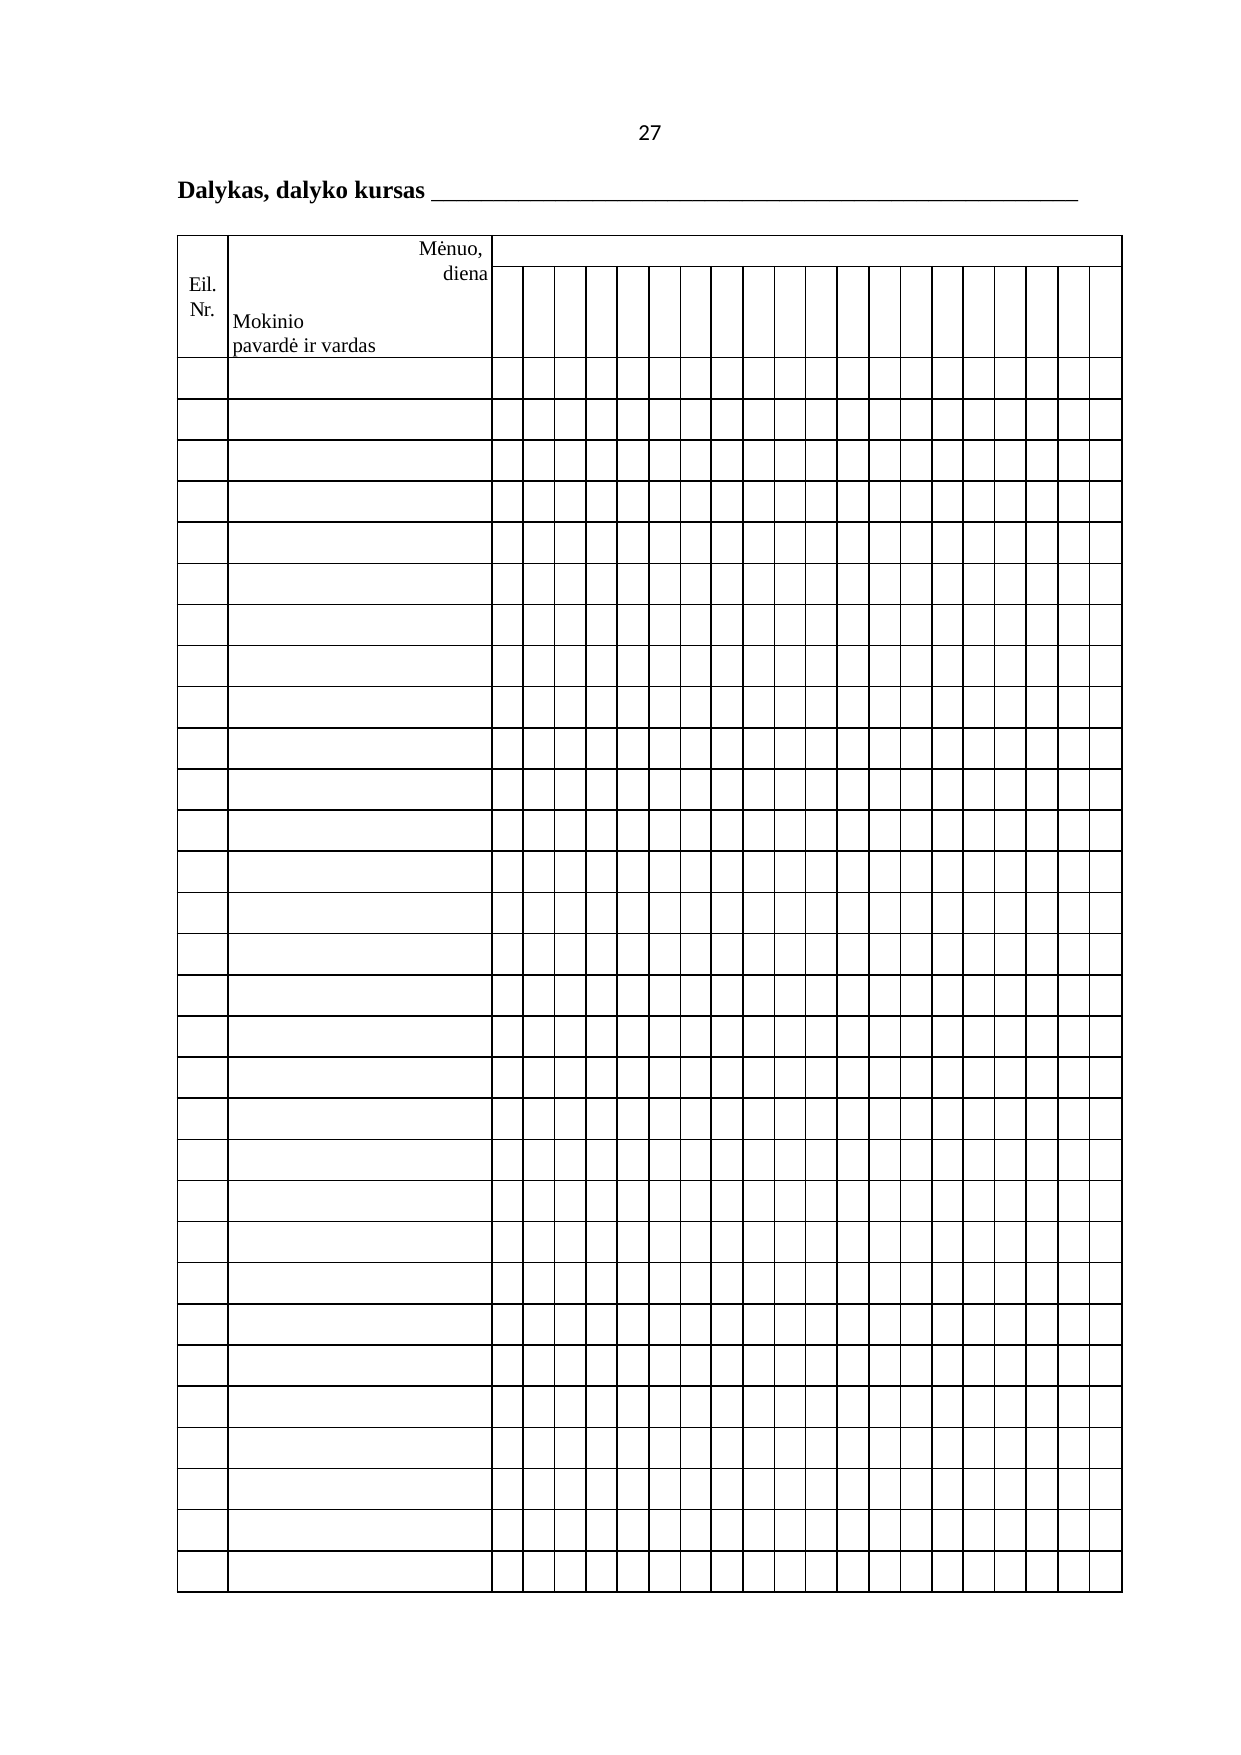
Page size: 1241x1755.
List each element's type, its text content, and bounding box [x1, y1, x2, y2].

table_cell [801, 1428, 805, 1468]
table_cell [995, 1387, 999, 1426]
table_cell [644, 1058, 648, 1097]
table_cell [1090, 1305, 1094, 1344]
table_cell [550, 1181, 554, 1221]
table_cell [864, 1387, 868, 1426]
table_cell [995, 564, 999, 603]
table_cell [1090, 646, 1094, 686]
table_cell [775, 400, 779, 439]
table_cell [555, 1181, 559, 1221]
table_cell [555, 852, 559, 892]
table_cell [990, 1387, 994, 1426]
table_cell [896, 1263, 900, 1303]
table_cell [1085, 1263, 1089, 1303]
table_cell [744, 267, 774, 357]
table_cell [1090, 1552, 1094, 1591]
table_cell [1059, 267, 1089, 357]
table_cell [555, 1305, 559, 1344]
table_cell [676, 1058, 680, 1097]
table_cell [896, 1181, 900, 1221]
table_cell [644, 605, 648, 645]
table_cell [555, 976, 559, 1015]
table_cell [990, 646, 994, 686]
table_cell [864, 1263, 868, 1303]
table_cell [896, 1140, 900, 1179]
table_cell [995, 400, 999, 439]
table_cell [990, 1552, 994, 1591]
table_cell [896, 729, 900, 768]
table_cell [555, 1099, 559, 1138]
table_cell [995, 893, 999, 933]
table_cell [1090, 852, 1094, 892]
table_cell [644, 564, 648, 603]
table_cell [676, 1222, 680, 1262]
table_cell [801, 1181, 805, 1221]
table_cell [995, 1263, 999, 1303]
table_cell [676, 1099, 680, 1138]
table_cell [995, 1181, 999, 1221]
table_cell [550, 1058, 554, 1097]
table_cell [1085, 1140, 1089, 1179]
table_cell [801, 1510, 805, 1550]
table_cell [775, 358, 779, 398]
table_cell [770, 1305, 774, 1344]
table_cell [550, 811, 554, 850]
table_cell [995, 770, 999, 809]
table_cell [995, 605, 999, 645]
table_cell [1085, 523, 1089, 562]
table_cell [1085, 358, 1089, 398]
table_cell [864, 1552, 868, 1591]
table_cell [644, 1305, 648, 1344]
table_cell [801, 564, 805, 603]
table_cell [1085, 687, 1089, 727]
table_cell [801, 687, 805, 727]
table_cell [770, 1222, 774, 1262]
table_cell [838, 267, 868, 357]
table_cell [644, 441, 648, 480]
table_cell [644, 1387, 648, 1426]
table_cell [995, 976, 999, 1015]
table_cell [550, 400, 554, 439]
text Dalykas, dalyko kursas [177, 175, 1122, 204]
table_cell [1085, 564, 1089, 603]
table_cell [644, 523, 648, 562]
table_cell [964, 267, 994, 357]
table_cell [644, 646, 648, 686]
table_cell [644, 934, 648, 974]
table_cell [770, 1346, 774, 1385]
table_cell [801, 729, 805, 768]
table_cell [555, 729, 559, 768]
table_cell [676, 1181, 680, 1221]
table_cell [644, 358, 648, 398]
table_cell [555, 893, 559, 933]
table_cell [770, 687, 774, 727]
table_cell [555, 687, 559, 727]
table_cell [555, 934, 559, 974]
table_cell [770, 1510, 774, 1550]
table_cell [990, 1469, 994, 1509]
table_cell [770, 1017, 774, 1056]
table_cell [555, 1510, 559, 1550]
table_cell [676, 1140, 680, 1179]
table_cell [1090, 1058, 1094, 1097]
table_cell [1090, 1510, 1094, 1550]
table_cell [775, 1099, 779, 1138]
table_cell [555, 1387, 559, 1426]
table_cell [801, 441, 805, 480]
table_cell [676, 358, 680, 398]
table_cell [801, 1387, 805, 1426]
table_cell [550, 1428, 554, 1468]
table_cell [775, 482, 779, 521]
table_cell [550, 852, 554, 892]
table_cell [995, 687, 999, 727]
table_cell [1027, 267, 1057, 357]
table_cell [990, 976, 994, 1015]
table_cell [676, 1305, 680, 1344]
table_cell [775, 934, 779, 974]
table_cell [864, 1058, 868, 1097]
table_cell [801, 893, 805, 933]
table_cell [555, 564, 559, 603]
table_cell [550, 605, 554, 645]
table_cell [995, 1469, 999, 1509]
table_cell [775, 267, 805, 357]
table_cell [864, 646, 868, 686]
table_cell [1085, 1552, 1089, 1591]
table_cell [995, 646, 999, 686]
table_cell [995, 1017, 999, 1056]
table_cell [775, 1469, 779, 1509]
table_cell [644, 1181, 648, 1221]
table_cell [1090, 770, 1094, 809]
table_cell [770, 441, 774, 480]
table_cell [493, 267, 522, 357]
table_cell [644, 852, 648, 892]
table_cell [1090, 523, 1094, 562]
table_cell [775, 1058, 779, 1097]
table_cell [770, 1263, 774, 1303]
table_cell [864, 976, 868, 1015]
table_cell [775, 1140, 779, 1179]
table_cell [864, 729, 868, 768]
table_cell [801, 400, 805, 439]
table_cell [896, 852, 900, 892]
table_cell [990, 1428, 994, 1468]
table_cell [650, 267, 680, 357]
table_cell [995, 441, 999, 480]
table_cell [775, 646, 779, 686]
table_cell [770, 1099, 774, 1138]
table_cell [896, 811, 900, 850]
table_cell [990, 687, 994, 727]
table_cell [676, 400, 680, 439]
table_cell [995, 1428, 999, 1468]
table_cell [1090, 1387, 1094, 1426]
table_cell [550, 1017, 554, 1056]
table_cell [587, 267, 616, 357]
table_cell [555, 400, 559, 439]
table_cell [770, 893, 774, 933]
table_cell [1085, 811, 1089, 850]
table_cell [901, 267, 931, 357]
table_cell [995, 1058, 999, 1097]
table_cell [995, 1510, 999, 1550]
table_cell [1085, 1428, 1089, 1468]
table_cell [896, 934, 900, 974]
table_cell [1085, 1181, 1089, 1221]
table_cell [896, 605, 900, 645]
table_cell [770, 1552, 774, 1591]
table_cell [990, 1058, 994, 1097]
table_cell [770, 523, 774, 562]
table_cell [676, 1428, 680, 1468]
table_cell [896, 1058, 900, 1097]
table_cell [990, 852, 994, 892]
table_cell [676, 811, 680, 850]
table_cell [864, 1099, 868, 1138]
table_cell [775, 523, 779, 562]
table_cell [801, 605, 805, 645]
table_cell [1090, 1017, 1094, 1056]
table_cell [896, 770, 900, 809]
table_cell [676, 852, 680, 892]
table_cell [995, 1140, 999, 1179]
table_cell [644, 1469, 648, 1509]
table_cell [801, 646, 805, 686]
table_cell [550, 646, 554, 686]
table_cell [555, 770, 559, 809]
table_cell [1090, 1099, 1094, 1138]
table_cell [644, 1510, 648, 1550]
table_cell [801, 811, 805, 850]
table_cell [864, 523, 868, 562]
table_cell [644, 976, 648, 1015]
table_cell [555, 605, 559, 645]
table_cell [550, 482, 554, 521]
table_cell [896, 893, 900, 933]
table_cell [550, 976, 554, 1015]
table_cell [770, 934, 774, 974]
table_cell [990, 441, 994, 480]
table_cell [1085, 1510, 1089, 1550]
table_cell [676, 893, 680, 933]
table_cell [801, 934, 805, 974]
table_cell [775, 1510, 779, 1550]
table_cell [770, 605, 774, 645]
table_cell [676, 1017, 680, 1056]
table_cell [1090, 267, 1121, 357]
table_cell [995, 729, 999, 768]
table_cell [990, 770, 994, 809]
table_cell [990, 605, 994, 645]
table_cell [995, 1552, 999, 1591]
table_cell [990, 1099, 994, 1138]
table_cell [555, 267, 585, 357]
table_cell [644, 1263, 648, 1303]
table_cell [775, 1428, 779, 1468]
table_cell [550, 687, 554, 727]
table_cell [801, 1263, 805, 1303]
table_cell [775, 852, 779, 892]
table_cell [770, 1058, 774, 1097]
table_cell [1085, 1058, 1089, 1097]
table_cell [896, 1222, 900, 1262]
table_cell [995, 1346, 999, 1385]
table_cell [770, 400, 774, 439]
table_cell [775, 893, 779, 933]
table_cell [644, 687, 648, 727]
table_cell [1090, 482, 1094, 521]
table_cell [555, 1222, 559, 1262]
table_cell [995, 934, 999, 974]
table_cell [1085, 893, 1089, 933]
table_cell [990, 400, 994, 439]
table_cell [995, 1305, 999, 1344]
table_cell [990, 1017, 994, 1056]
table_cell [990, 482, 994, 521]
table_cell [1085, 976, 1089, 1015]
table_cell [550, 893, 554, 933]
table_cell [990, 1305, 994, 1344]
table_cell [775, 1552, 779, 1591]
table_cell [896, 1428, 900, 1468]
table_cell [770, 358, 774, 398]
table_cell [770, 482, 774, 521]
table_cell [775, 770, 779, 809]
table_cell [801, 976, 805, 1015]
table_cell [990, 523, 994, 562]
table_cell [864, 1222, 868, 1262]
table_cell [555, 1469, 559, 1509]
table_cell [676, 770, 680, 809]
table_cell [1085, 1099, 1089, 1138]
table_cell [676, 1510, 680, 1550]
table_cell [896, 358, 900, 398]
table_cell [775, 687, 779, 727]
table_cell [990, 811, 994, 850]
table_cell [1085, 605, 1089, 645]
table_cell [555, 1017, 559, 1056]
table_cell [1090, 441, 1094, 480]
table_cell [801, 1017, 805, 1056]
table_cell [1085, 1222, 1089, 1262]
table_cell [1090, 1181, 1094, 1221]
table_cell [801, 1222, 805, 1262]
table_cell [864, 1510, 868, 1550]
table_cell [1090, 1428, 1094, 1468]
table_cell [1085, 852, 1089, 892]
table_cell [550, 441, 554, 480]
table_cell [676, 1387, 680, 1426]
table_cell [770, 852, 774, 892]
table_cell [990, 1222, 994, 1262]
table_cell [644, 1222, 648, 1262]
table_cell [806, 267, 836, 357]
table_cell [801, 1099, 805, 1138]
table_cell [676, 1469, 680, 1509]
table_cell [555, 811, 559, 850]
table_cell [990, 1263, 994, 1303]
table_cell [1090, 687, 1094, 727]
table_cell [775, 564, 779, 603]
table_cell [770, 1469, 774, 1509]
table_cell [644, 1140, 648, 1179]
table_cell [1090, 729, 1094, 768]
table_cell [1090, 1469, 1094, 1509]
table_cell [990, 729, 994, 768]
table_cell [1085, 1017, 1089, 1056]
table_cell [555, 1428, 559, 1468]
table_cell [555, 1263, 559, 1303]
table_cell [676, 1346, 680, 1385]
table_cell [644, 400, 648, 439]
table_cell [864, 605, 868, 645]
table_cell [896, 1099, 900, 1138]
table_cell [775, 605, 779, 645]
table_cell [1085, 1346, 1089, 1385]
table_cell [1085, 770, 1089, 809]
table_cell [1085, 934, 1089, 974]
table_cell [555, 1140, 559, 1179]
table_cell [555, 523, 559, 562]
table_cell [644, 893, 648, 933]
table_cell [1090, 400, 1094, 439]
table_cell [933, 267, 962, 357]
table_cell [1085, 482, 1089, 521]
table_cell [644, 770, 648, 809]
table_cell [770, 1140, 774, 1179]
table_cell [770, 646, 774, 686]
table_cell [550, 1305, 554, 1344]
table_cell [896, 1346, 900, 1385]
table_cell [550, 564, 554, 603]
table_cell [995, 1222, 999, 1262]
table_cell [775, 1263, 779, 1303]
table_cell [1090, 564, 1094, 603]
table_cell [801, 1305, 805, 1344]
table_cell [550, 1099, 554, 1138]
table_cell [801, 1058, 805, 1097]
table_cell [896, 1552, 900, 1591]
table_cell [775, 1346, 779, 1385]
table_cell [775, 1387, 779, 1426]
table_cell [712, 267, 742, 357]
table_cell [995, 523, 999, 562]
table_cell [990, 358, 994, 398]
table_cell [990, 934, 994, 974]
table_cell [644, 729, 648, 768]
table_cell [644, 1552, 648, 1591]
table_cell [555, 482, 559, 521]
table_cell [896, 976, 900, 1015]
table_cell [864, 400, 868, 439]
table_cell [550, 1387, 554, 1426]
table_cell [801, 1346, 805, 1385]
table_cell [618, 267, 648, 357]
table_cell [644, 811, 648, 850]
table_cell [995, 267, 1025, 357]
table_cell [770, 770, 774, 809]
table_cell [801, 523, 805, 562]
table_cell [896, 1305, 900, 1344]
table_cell [676, 976, 680, 1015]
table_cell [801, 1140, 805, 1179]
table_cell [550, 358, 554, 398]
table_cell [676, 564, 680, 603]
table_cell [770, 1428, 774, 1468]
table_cell [864, 770, 868, 809]
table_cell [676, 729, 680, 768]
table_cell [864, 1305, 868, 1344]
table_cell [770, 564, 774, 603]
table_cell [896, 687, 900, 727]
table_cell [550, 1346, 554, 1385]
table_cell [1085, 646, 1089, 686]
table_cell [775, 1017, 779, 1056]
table_cell [1085, 1469, 1089, 1509]
table_cell [864, 893, 868, 933]
table_cell [555, 1552, 559, 1591]
table_cell [770, 976, 774, 1015]
table_cell [555, 646, 559, 686]
table_cell [676, 646, 680, 686]
table_cell [550, 1510, 554, 1550]
table_cell [644, 1346, 648, 1385]
table_cell [644, 1099, 648, 1138]
table_cell [555, 1346, 559, 1385]
table_cell [555, 358, 559, 398]
table_cell [870, 267, 900, 357]
table_cell [644, 1428, 648, 1468]
table_cell [1085, 1387, 1089, 1426]
table_cell [896, 441, 900, 480]
table_cell [864, 687, 868, 727]
table_cell [801, 358, 805, 398]
table_cell [770, 811, 774, 850]
table_cell [990, 1346, 994, 1385]
table_cell [1090, 605, 1094, 645]
table_cell [995, 482, 999, 521]
table_cell [550, 1469, 554, 1509]
table_cell [550, 770, 554, 809]
table_cell [896, 564, 900, 603]
table_cell [1090, 1222, 1094, 1262]
table_cell [676, 523, 680, 562]
table_cell [864, 1469, 868, 1509]
table_cell [676, 934, 680, 974]
table_cell [864, 1346, 868, 1385]
table_cell [864, 934, 868, 974]
table_cell [1090, 934, 1094, 974]
table_cell [864, 1140, 868, 1179]
table_cell [896, 1017, 900, 1056]
table_cell [775, 729, 779, 768]
table_cell [896, 1387, 900, 1426]
table_cell [864, 564, 868, 603]
table_cell [1090, 811, 1094, 850]
table_cell [555, 441, 559, 480]
table_header [493, 236, 1121, 266]
table_cell [864, 441, 868, 480]
table_cell [801, 482, 805, 521]
table_cell [1090, 976, 1094, 1015]
table_cell [681, 267, 710, 357]
table_cell [995, 358, 999, 398]
table_cell [864, 358, 868, 398]
table_cell [995, 1099, 999, 1138]
table_cell [864, 811, 868, 850]
table_cell [770, 729, 774, 768]
table_cell [770, 1387, 774, 1426]
table_cell [1090, 893, 1094, 933]
table_cell [896, 523, 900, 562]
table_cell [676, 687, 680, 727]
table_cell [990, 1140, 994, 1179]
table_cell [896, 646, 900, 686]
table_cell [524, 267, 554, 357]
table_cell [801, 1552, 805, 1591]
table_cell [775, 1222, 779, 1262]
table_cell [676, 482, 680, 521]
table_cell [550, 523, 554, 562]
table_cell [676, 441, 680, 480]
table_cell [550, 729, 554, 768]
table_cell [775, 811, 779, 850]
table_cell [775, 1181, 779, 1221]
table_cell [1085, 441, 1089, 480]
table_cell [896, 400, 900, 439]
table_cell [1090, 1263, 1094, 1303]
table_cell [864, 1428, 868, 1468]
table_cell [990, 564, 994, 603]
table_cell [676, 1263, 680, 1303]
table_cell [676, 1552, 680, 1591]
table_cell [775, 441, 779, 480]
table_cell [896, 1469, 900, 1509]
table_cell [801, 1469, 805, 1509]
table_cell [550, 1140, 554, 1179]
table_cell [896, 1510, 900, 1550]
table_cell [770, 1181, 774, 1221]
table_cell [644, 1017, 648, 1056]
table_cell [864, 482, 868, 521]
table_cell [555, 1058, 559, 1097]
table_cell [1090, 1140, 1094, 1179]
table_cell [1085, 1305, 1089, 1344]
table_cell [801, 770, 805, 809]
table_cell [1085, 400, 1089, 439]
table_cell [864, 1017, 868, 1056]
table_cell [864, 852, 868, 892]
table_cell [1090, 358, 1094, 398]
table_cell [896, 482, 900, 521]
table_cell [550, 1552, 554, 1591]
table_cell [550, 1222, 554, 1262]
table_cell [676, 605, 680, 645]
table_cell [990, 1510, 994, 1550]
table_cell [995, 852, 999, 892]
table_cell [550, 1263, 554, 1303]
table_cell [775, 976, 779, 1015]
table_cell [801, 852, 805, 892]
table_cell [1085, 729, 1089, 768]
table_cell [995, 811, 999, 850]
table_cell [644, 482, 648, 521]
table_cell [990, 1181, 994, 1221]
table_cell [990, 893, 994, 933]
table_cell [1090, 1346, 1094, 1385]
table_cell [550, 934, 554, 974]
table_cell [864, 1181, 868, 1221]
table_header Eil. Nr. [178, 236, 227, 357]
table_cell [775, 1305, 779, 1344]
